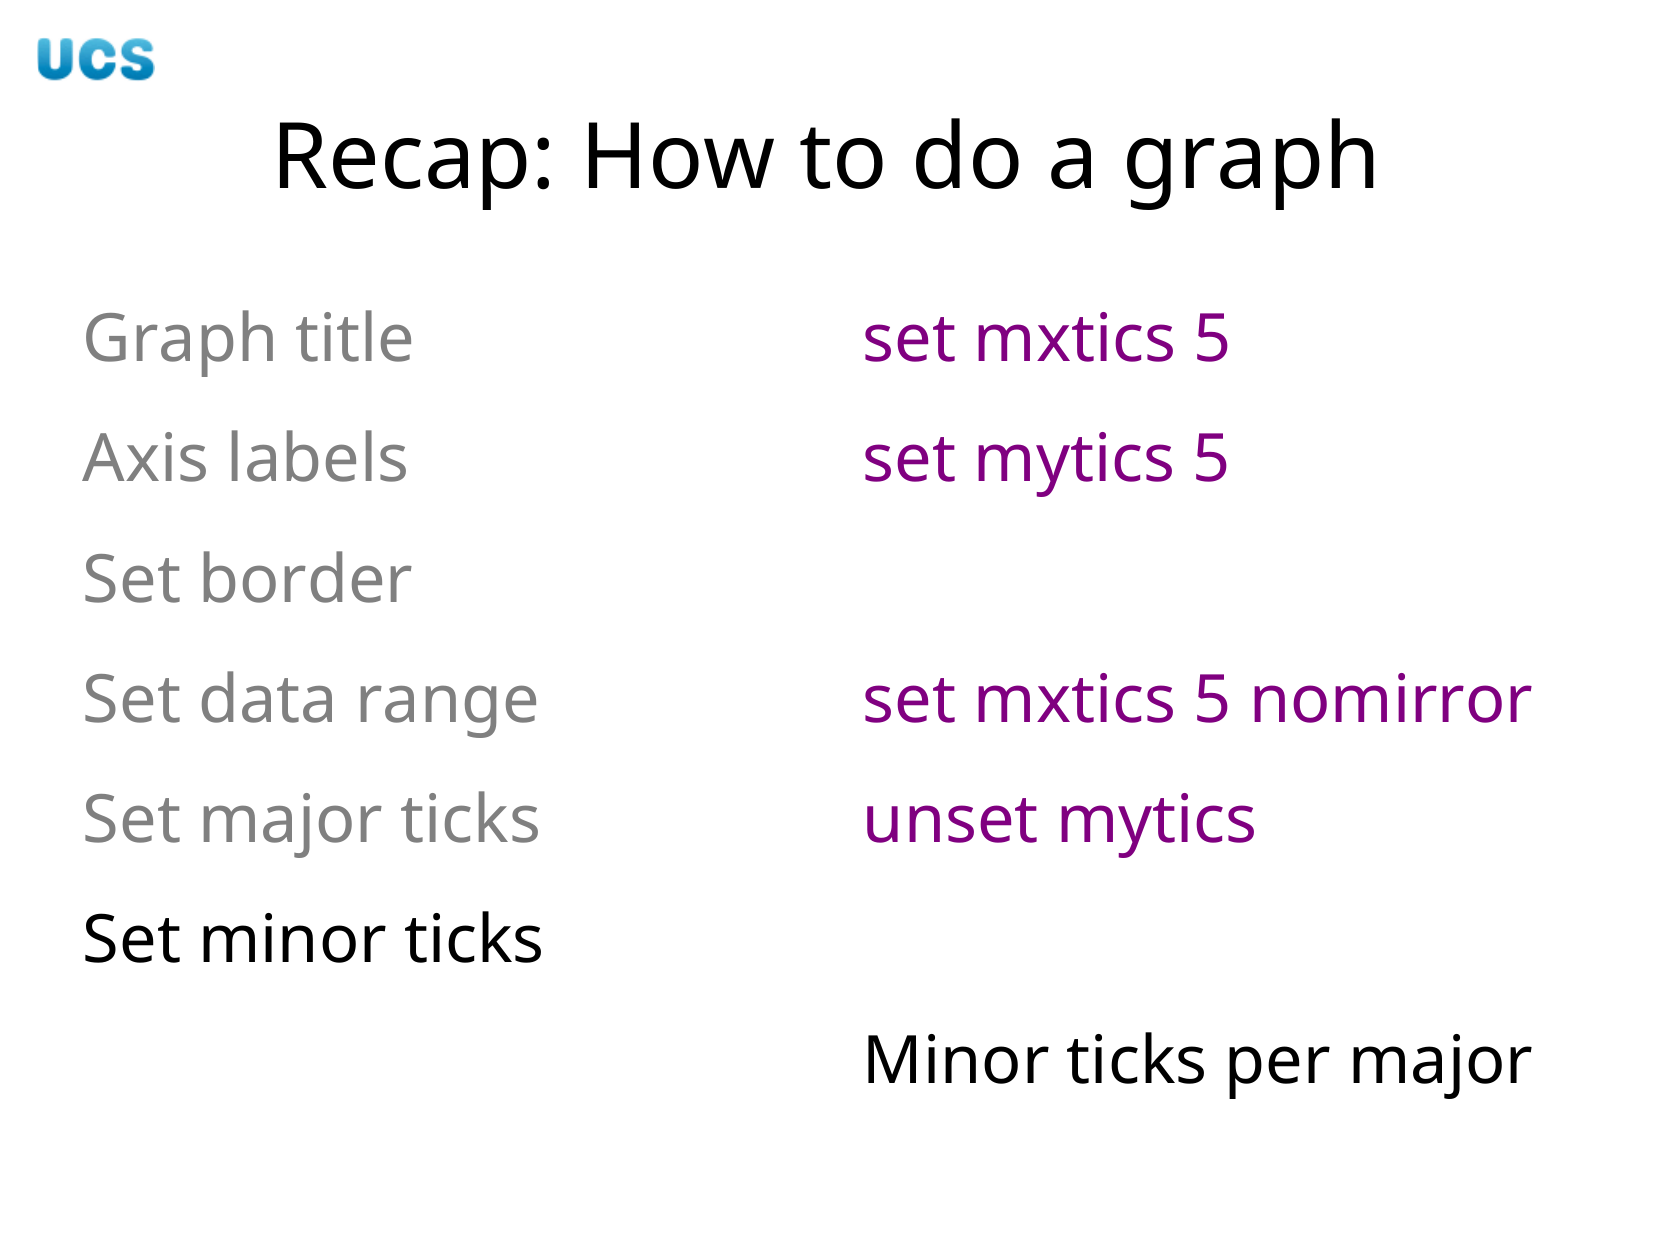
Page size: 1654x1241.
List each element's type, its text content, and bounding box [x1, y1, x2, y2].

picture [37, 37, 155, 82]
title Recap: How to do a graph [82, 49, 1571, 257]
list set mxtics 5 set mytics 5 set mxtics 5 nomirror unset mytics Minor ticks per major [845, 290, 1572, 1094]
list Graph title Axis labels Set border Set data range Set major ticks Set minor ticks [82, 290, 809, 1109]
